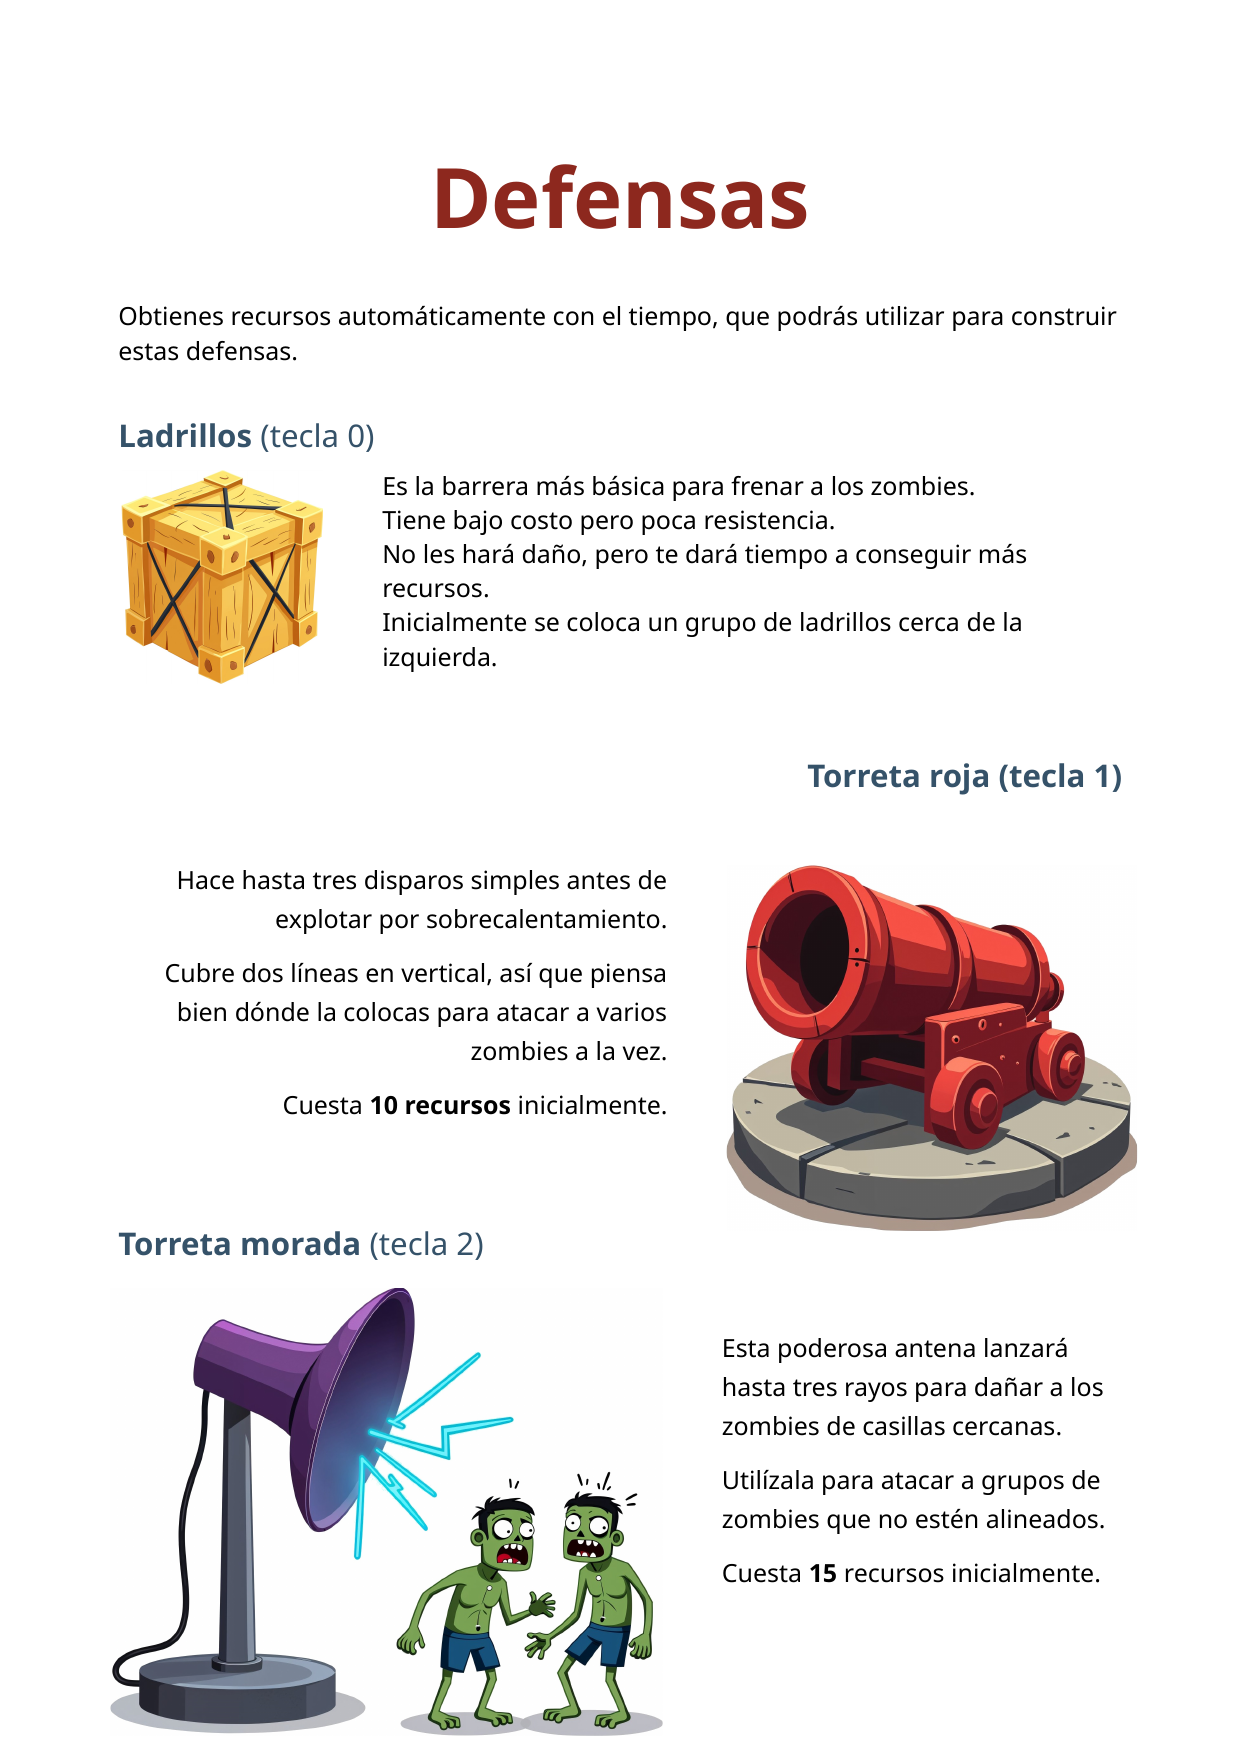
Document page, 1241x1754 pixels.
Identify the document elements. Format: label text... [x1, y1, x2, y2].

text Cuesta 10 recursos inicialmente. [118, 1088, 726, 1122]
text Cubre dos líneas en vertical, así que piensa bien dónde la colocas para atacar a varios zombies a la vez. [118, 956, 726, 1068]
text Hace hasta tres disparos simples antes de explotar por sobrecalentamiento. [118, 863, 1122, 936]
text No les hará daño, pero te dará tiempo a conseguir más recursos. [323, 537, 1122, 605]
text Utilízala para atacar a grupos de zombies que no estén alineados. [663, 1462, 1122, 1536]
text Tiene bajo costo pero poca resistencia. [323, 503, 1122, 537]
subtitle Torreta morada (tecla 2) [118, 1222, 1122, 1264]
text Es la barrera más básica para frenar a los zombies. [118, 469, 1122, 503]
text Cuesta 15 recursos inicialmente. [663, 1555, 1122, 1589]
picture [726, 865, 1138, 1231]
text Esta poderosa antena lanzará hasta tres rayos para dañar a los zombies de casillas cercanas. [663, 1330, 1122, 1443]
picture [121, 470, 323, 684]
subtitle Torreta roja (tecla 1) [118, 754, 1122, 796]
text Obtienes recursos automáticamente con el tiempo, que podrás utilizar para construir estas defensas. [118, 299, 1122, 367]
text Inicialmente se coloca un grupo de ladrillos cerca de la izquierda. [323, 605, 1122, 673]
picture [110, 1288, 663, 1736]
subtitle Ladrillos (tecla 0) [118, 414, 1122, 456]
subtitle Defensas [118, 139, 1122, 252]
